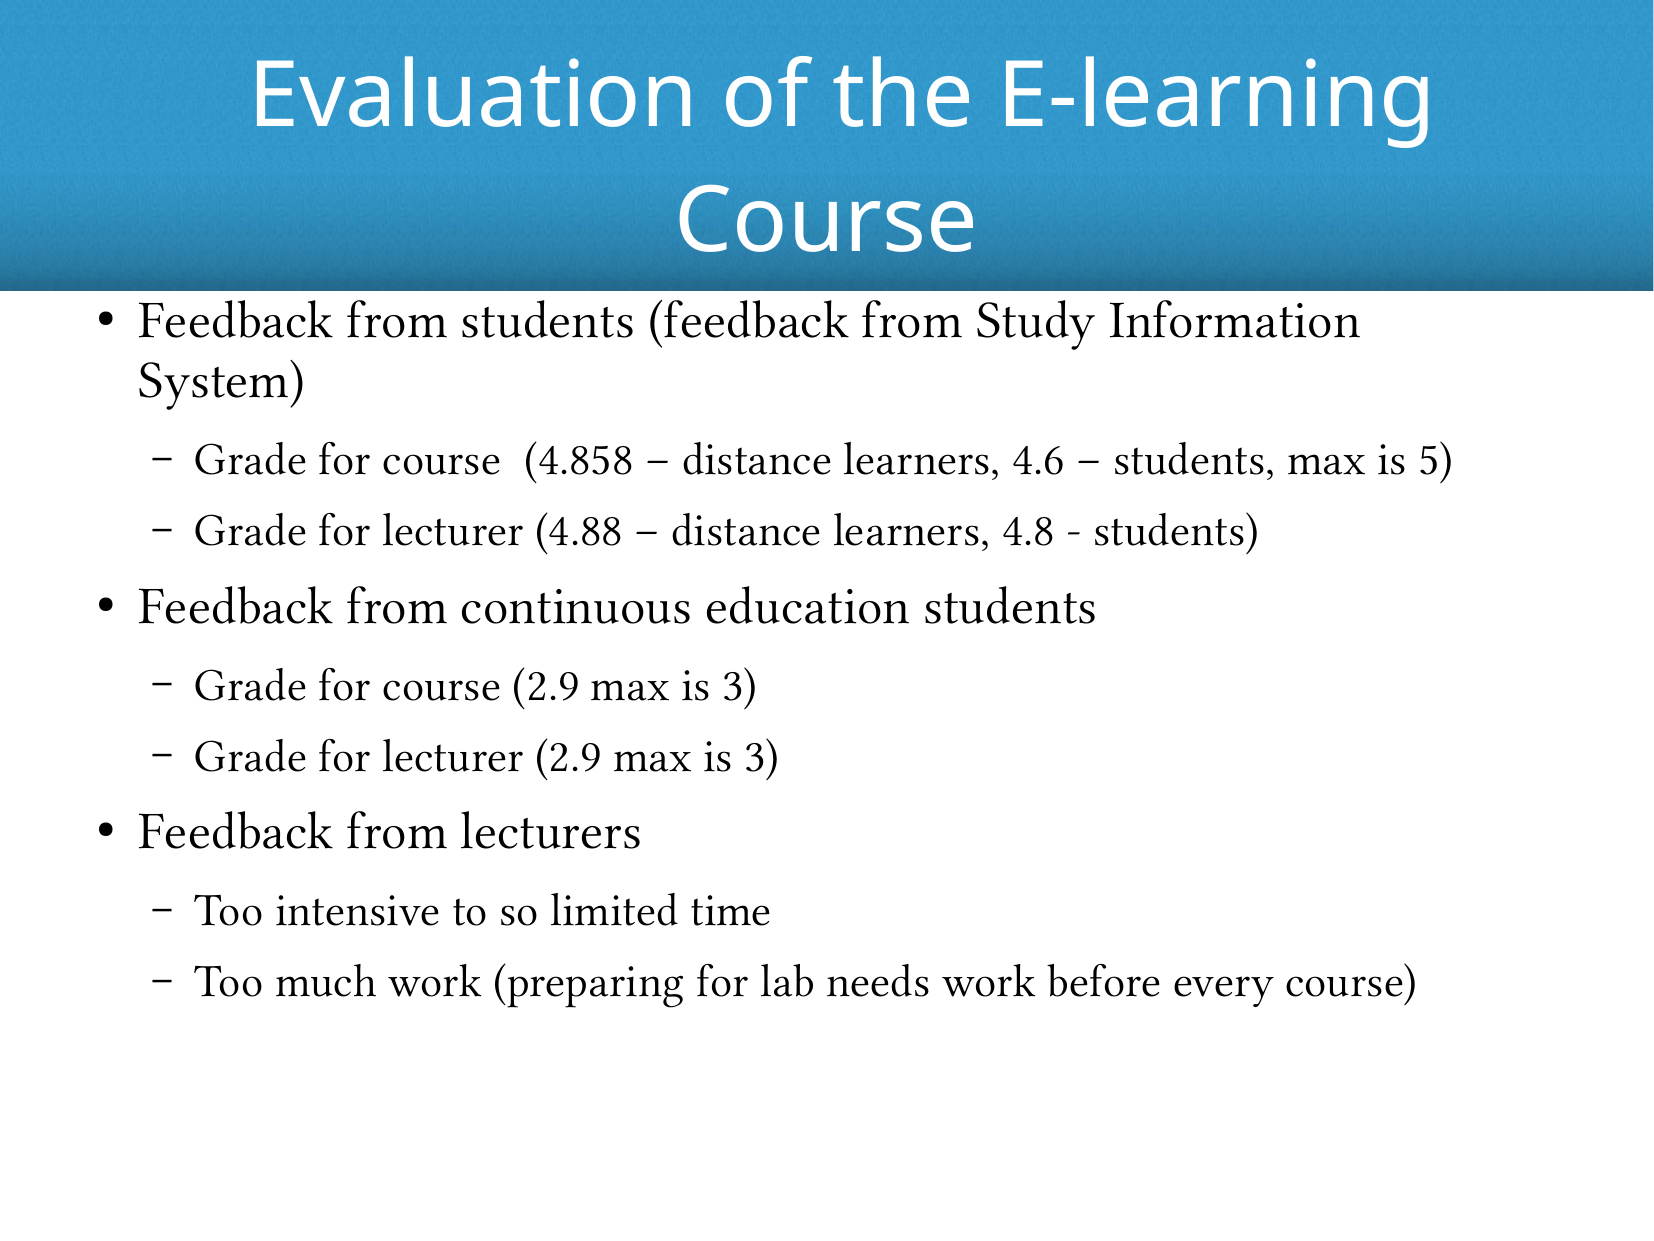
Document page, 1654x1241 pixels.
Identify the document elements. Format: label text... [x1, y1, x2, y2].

title Evaluation of the E-learning Course [82, 48, 1571, 258]
picture [0, 0, 1654, 291]
list Feedback from students (feedback from Study Information System) Grade for course (4.858 – distance learners, 4.6 – students, max is 5) Grade for lecturer (4.88 – distance learners, 4.8 - students) Feedback from continuous education students Grade for course (2.9 max is 3) Grade for lecturer (2.9 max is 3) Feedback from lecturers Too intensive to so limited time Too much work (preparing for lab needs work before every course) [82, 290, 1538, 1010]
